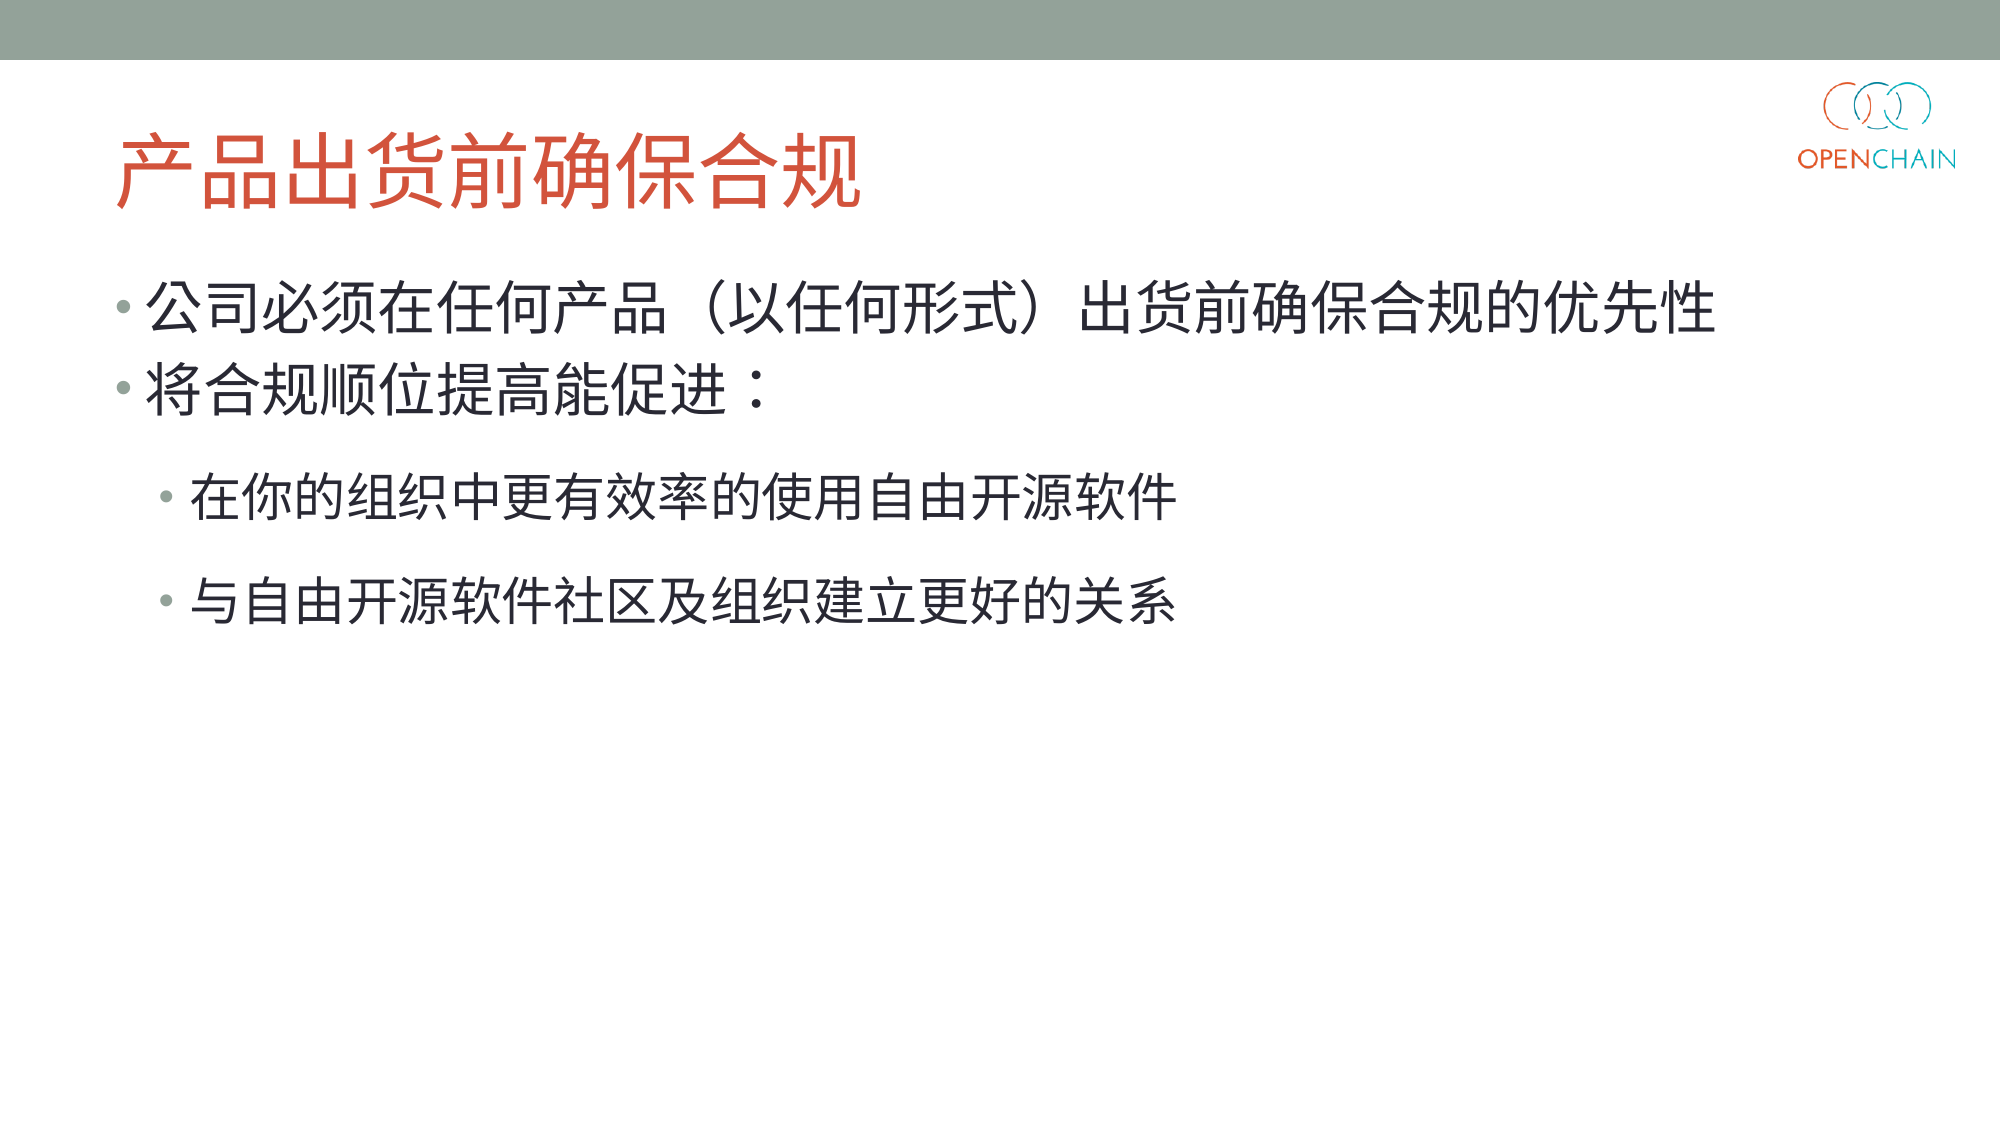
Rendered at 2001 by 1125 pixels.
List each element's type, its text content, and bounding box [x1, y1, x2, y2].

title 产品出货前确保合规 [99, 87, 1900, 250]
picture [1798, 82, 1955, 169]
list 公司必须在任何产品（以任何形式）出货前确保合规的优先性 将合规顺位提高能促进： 在你的组织中更有效率的使用自由开源软件 与自由开源软件社区及组织建立更好的关系 [99, 263, 1900, 1064]
